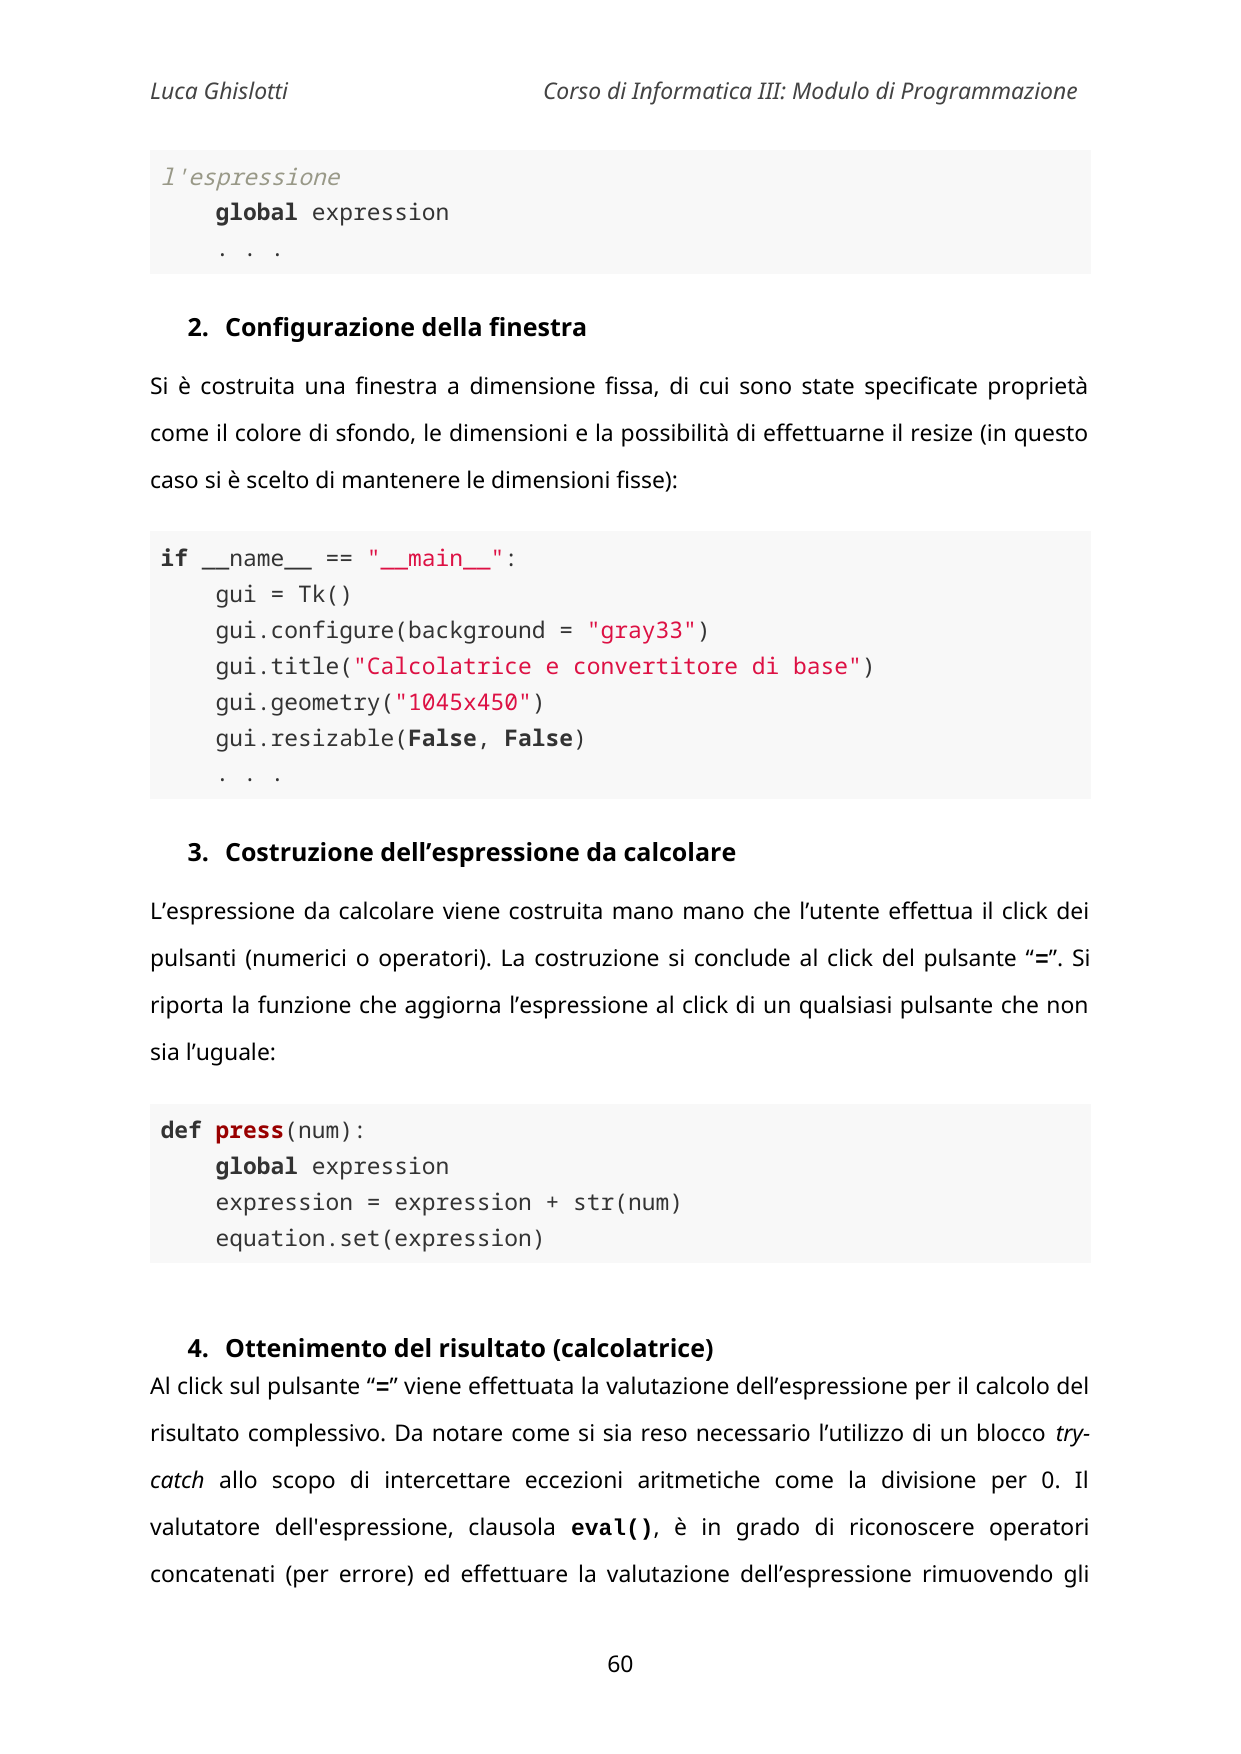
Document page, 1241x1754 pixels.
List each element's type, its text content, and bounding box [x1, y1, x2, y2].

text L’espressione da calcolare viene costruita mano mano che l’utente effettua il click dei pulsanti (numerici o operatori). La costruzione si conclude al click del pulsante “=”. Si riporta la funzione che aggiorna l’espressione al click di un qualsiasi pulsante che non sia l’uguale: [150, 895, 1090, 1067]
subtitle Costruzione dell’espressione da calcolare [187, 835, 1090, 869]
text Al click sul pulsante “=” viene effettuata la valutazione dell’espressione per il calcolo del risultato complessivo. Da notare come si sia reso necessario l’utilizzo di un blocco try-catch allo scopo di intercettare eccezioni aritmetiche come la divisione per 0. Il valutatore dell'espressione, clausola eval(), è in grado di riconoscere operatori concatenati (per errore) ed effettuare la valutazione dell’espressione rimuovendo gli [150, 1370, 1090, 1589]
subtitle Configurazione della finestra [187, 310, 1090, 344]
text Si è costruita una finestra a dimensione fissa, di cui sono state specificate proprietà come il colore di sfondo, le dimensioni e la possibilità di effettuarne il resize (in questo caso si è scelto di mantenere le dimensioni fisse): [150, 370, 1090, 495]
table_header def press(num): global expression expression = expression + str(num) equation.set(expression) [150, 1104, 1091, 1263]
table_header if __name__ == "__main__": gui = Tk() gui.configure(background = "gray33") gui.title("Calcolatrice e convertitore di base") gui.geometry("1045x450") gui.resizable(False, False) . . . [150, 531, 1091, 799]
subtitle Ottenimento del risultato (calcolatrice) [187, 1331, 1090, 1365]
table_header l'espressione global expression . . . [150, 150, 1091, 274]
